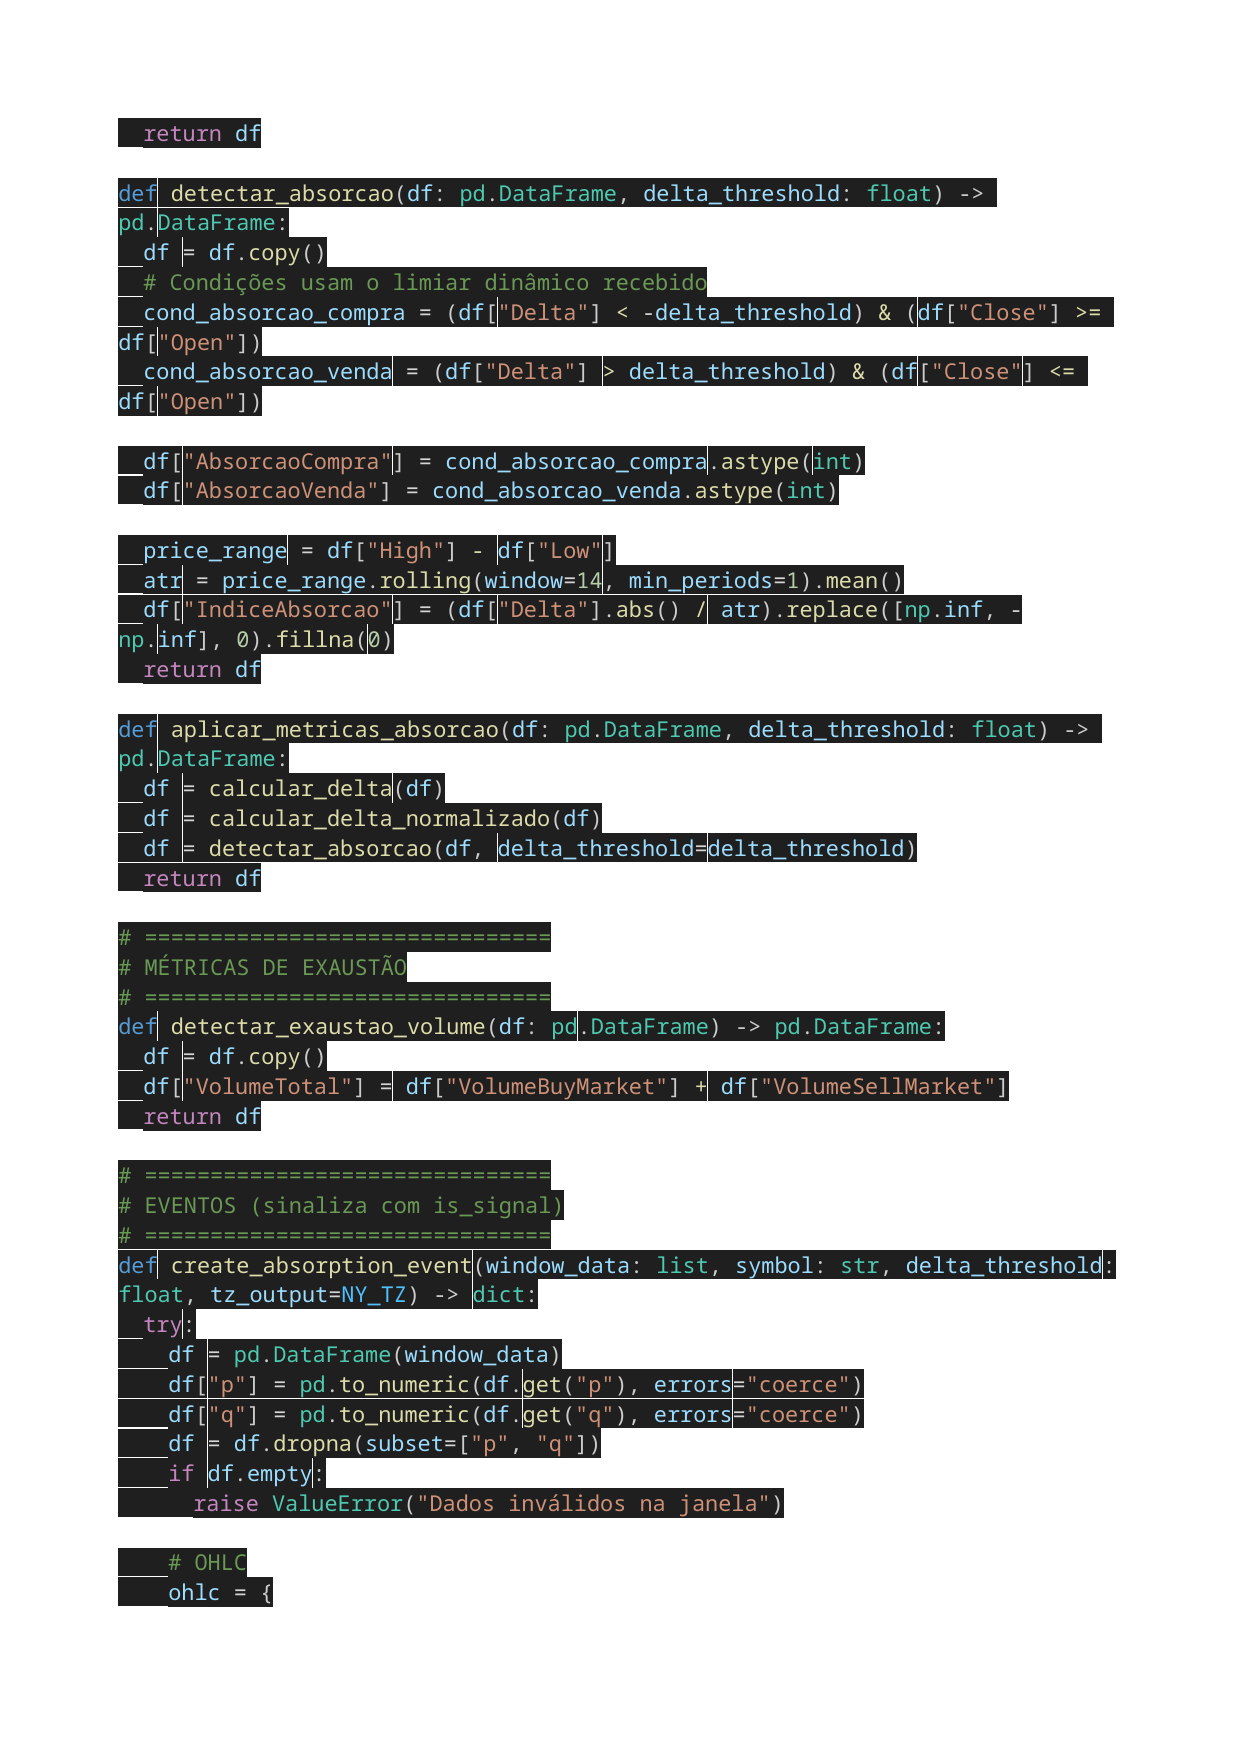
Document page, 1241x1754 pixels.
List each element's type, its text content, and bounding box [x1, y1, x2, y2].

text # OHLC [118, 1547, 1122, 1577]
text try: [118, 1309, 1122, 1339]
text ohlc = { [118, 1577, 1122, 1607]
text cond_absorcao_compra = (df["Delta"] < -delta_threshold) & (df["Close"] >= df["Open"]) [118, 297, 1122, 356]
text return df [118, 862, 1122, 892]
text def detectar_absorcao(df: pd.DataFrame, delta_threshold: float) -> pd.DataFrame: [118, 178, 1122, 237]
text df = calcular_delta_normalizado(df) [118, 803, 1122, 833]
text def create_absorption_event(window_data: list, symbol: str, delta_threshold: float, tz_output=NY_TZ) -> dict: [118, 1249, 1122, 1309]
text # =============================== [118, 982, 1122, 1011]
text cond_absorcao_venda = (df["Delta"] > delta_threshold) & (df["Close"] <= df["Open"]) [118, 356, 1122, 416]
text df = calcular_delta(df) [118, 773, 1122, 803]
text # =============================== [118, 1160, 1122, 1190]
text return df [118, 654, 1122, 684]
text df = df.dropna(subset=["p", "q"]) [118, 1428, 1122, 1458]
text return df [118, 118, 1122, 148]
text df["p"] = pd.to_numeric(df.get("p"), errors="coerce") [118, 1369, 1122, 1398]
text df = detectar_absorcao(df, delta_threshold=delta_threshold) [118, 833, 1122, 862]
text atr = price_range.rolling(window=14, min_periods=1).mean() [118, 565, 1122, 594]
text df = df.copy() [118, 1041, 1122, 1071]
text def aplicar_metricas_absorcao(df: pd.DataFrame, delta_threshold: float) -> pd.DataFrame: [118, 713, 1122, 773]
text raise ValueError("Dados inválidos na janela") [118, 1488, 1122, 1518]
text # EVENTOS (sinaliza com is_signal) [118, 1190, 1122, 1220]
text # Condições usam o limiar dinâmico recebido [118, 267, 1122, 297]
text # =============================== [118, 922, 1122, 952]
text df["AbsorcaoVenda"] = cond_absorcao_venda.astype(int) [118, 475, 1122, 505]
text def detectar_exaustao_volume(df: pd.DataFrame) -> pd.DataFrame: [118, 1011, 1122, 1041]
text df = df.copy() [118, 237, 1122, 267]
text # MÉTRICAS DE EXAUSTÃO [118, 952, 1122, 982]
text df["q"] = pd.to_numeric(df.get("q"), errors="coerce") [118, 1398, 1122, 1428]
text price_range = df["High"] - df["Low"] [118, 535, 1122, 565]
text df["AbsorcaoCompra"] = cond_absorcao_compra.astype(int) [118, 446, 1122, 475]
text df = pd.DataFrame(window_data) [118, 1339, 1122, 1369]
text df["IndiceAbsorcao"] = (df["Delta"].abs() / atr).replace([np.inf, -np.inf], 0).fillna(0) [118, 594, 1122, 654]
text # =============================== [118, 1220, 1122, 1249]
text if df.empty: [118, 1458, 1122, 1488]
text df["VolumeTotal"] = df["VolumeBuyMarket"] + df["VolumeSellMarket"] [118, 1071, 1122, 1101]
text return df [118, 1101, 1122, 1131]
